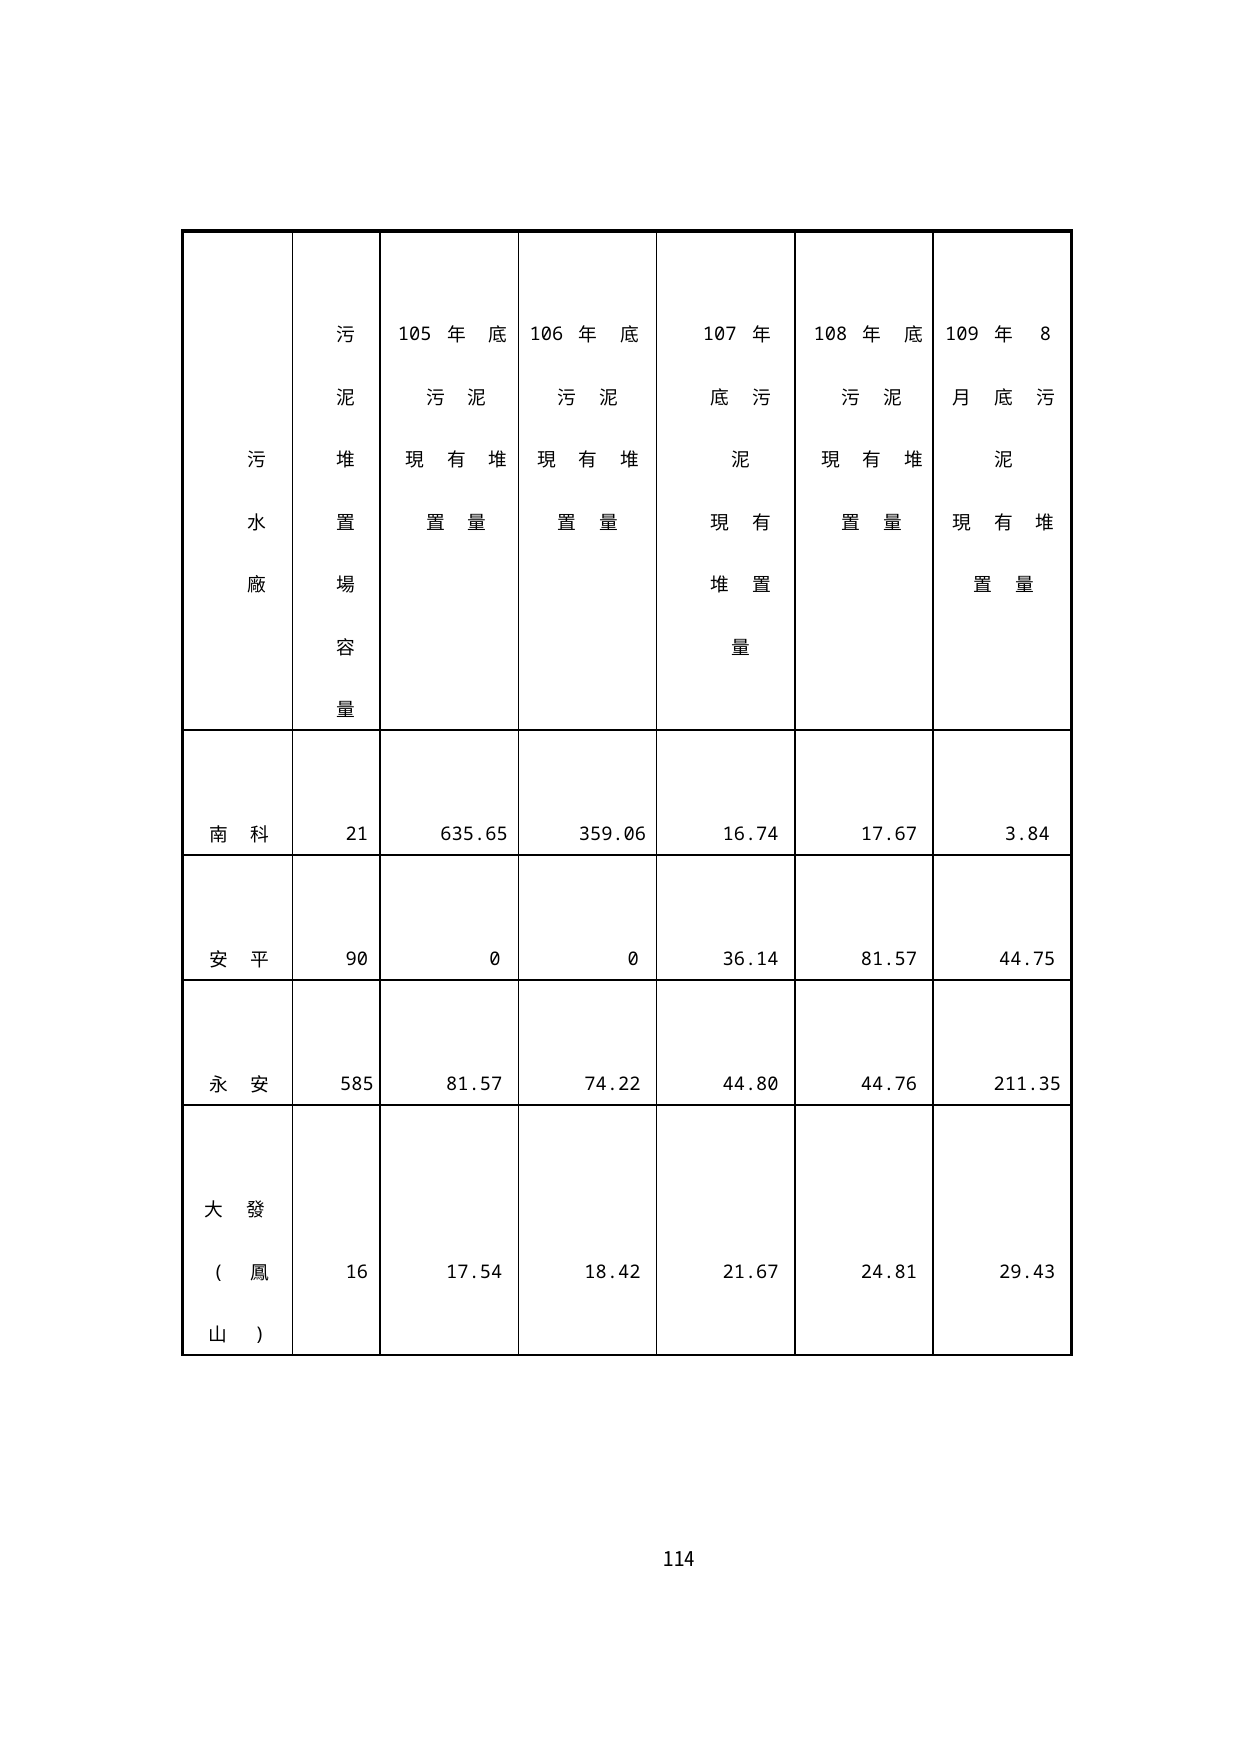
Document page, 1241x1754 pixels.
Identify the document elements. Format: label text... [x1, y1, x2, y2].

table_cell 18.42 [519, 1106, 656, 1354]
table_cell 0 [519, 856, 656, 979]
table_header 106年底污泥 現有堆置量 [519, 233, 656, 729]
table_cell 44.80 [657, 981, 794, 1104]
table_cell 44.75 [934, 856, 1070, 979]
table_cell 81.57 [381, 981, 518, 1104]
table_cell 21 [293, 731, 379, 854]
table_cell 36.14 [657, 856, 794, 979]
table_cell 585 [293, 981, 379, 1104]
table_cell 永安 [184, 981, 292, 1104]
table_cell 21.67 [657, 1106, 794, 1354]
table_cell 24.81 [796, 1106, 932, 1354]
table_header 107年底污泥 現有堆置量 [657, 233, 794, 729]
table_cell 南科 [184, 731, 292, 854]
table_header 109年8月底污泥 現有堆置量 [934, 233, 1070, 729]
table_cell 16 [293, 1106, 379, 1354]
table_cell 44.76 [796, 981, 932, 1104]
table_cell 29.43 [934, 1106, 1070, 1354]
table_cell 安平 [184, 856, 292, 979]
table_cell 0 [381, 856, 518, 979]
table_cell 74.22 [519, 981, 656, 1104]
table_cell 211.35 [934, 981, 1070, 1104]
table_cell 81.57 [796, 856, 932, 979]
table_header 污泥堆置場容量 [293, 233, 379, 729]
table_cell 359.06 [519, 731, 656, 854]
table_cell 大發(鳳山) [184, 1106, 292, 1354]
table_cell 3.84 [934, 731, 1070, 854]
table_cell 17.54 [381, 1106, 518, 1354]
table_header 108年底污泥 現有堆置量 [796, 233, 932, 729]
table_cell 16.74 [657, 731, 794, 854]
table_cell 90 [293, 856, 379, 979]
table_header 105年底污泥 現有堆置量 [381, 233, 518, 729]
table_cell 635.65 [381, 731, 518, 854]
table_header 污水廠 [184, 233, 292, 729]
table_cell 17.67 [796, 731, 932, 854]
